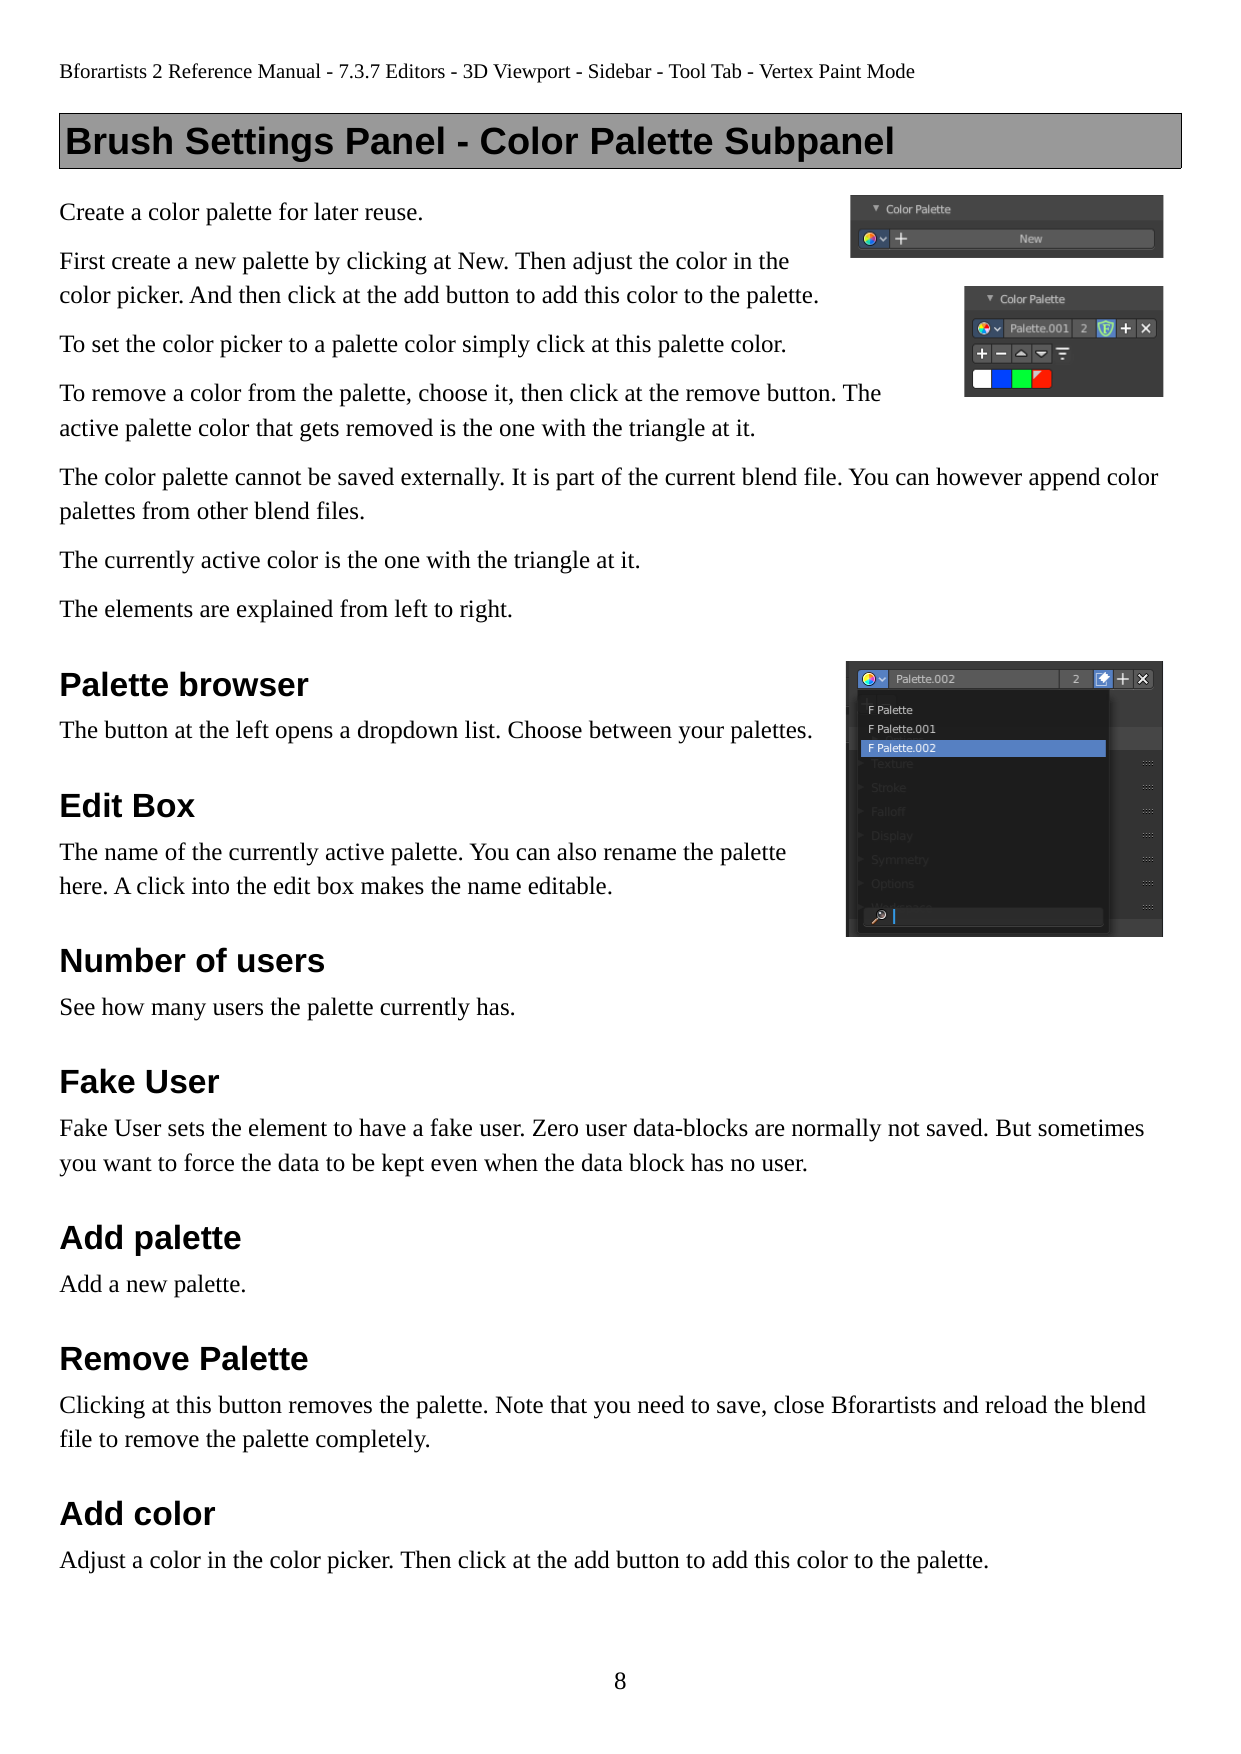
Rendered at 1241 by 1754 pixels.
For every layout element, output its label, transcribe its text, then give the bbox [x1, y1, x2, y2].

subtitle Add color [59, 1494, 1181, 1533]
subtitle Fake User [59, 1062, 1181, 1101]
subtitle Remove Palette [59, 1338, 1181, 1377]
text The name of the currently active palette. You can also rename the palette here. A click into the edit box makes the name editable. [59, 837, 845, 900]
text The button at the left opens a dropdown list. Choose between your palettes. [59, 716, 845, 744]
subtitle Number of users [59, 941, 1181, 979]
text To remove a color from the palette, choose it, then click at the remove button. The active palette color that gets removed is the one with the triangle at it. [59, 378, 1181, 442]
text First create a new palette by clicking at New. Then adjust the color in the color picker. And then click at the add button to add this color to the palette. [59, 246, 1181, 309]
text Add a new palette. [59, 1269, 1181, 1297]
picture [845, 661, 1164, 937]
picture [850, 195, 1164, 258]
table_header Brush Settings Panel - Color Palette Subpanel [60, 114, 1181, 168]
text The currently active color is the one with the triangle at it. [59, 545, 1181, 574]
subtitle Add palette [59, 1217, 1181, 1256]
text Adjust a color in the color picker. Then click at the add button to add this color to the palette. [59, 1545, 1181, 1574]
text Clicking at this button removes the palette. Note that you need to save, close Bforartists and reload the blend file to remove the palette completely. [59, 1390, 1181, 1453]
text See how many users the palette currently has. [59, 992, 1181, 1021]
text Fake User sets the element to have a fake user. Zero user data-blocks are normally not saved. But sometimes you want to force the data to be kept even when the data block has no user. [59, 1113, 1181, 1176]
subtitle [1164, 664, 1181, 703]
subtitle Edit Box [59, 785, 845, 824]
text Create a color palette for later reuse. [59, 197, 850, 225]
text The color palette cannot be saved externally. It is part of the current blend file. You can however append color palettes from other blend files. [59, 462, 1181, 525]
text The elements are explained from left to right. [59, 594, 1181, 623]
subtitle [1164, 785, 1181, 824]
picture [964, 286, 1164, 397]
subtitle Palette browser [59, 664, 845, 703]
text To set the color picker to a palette color simply click at this palette color. [59, 329, 964, 358]
